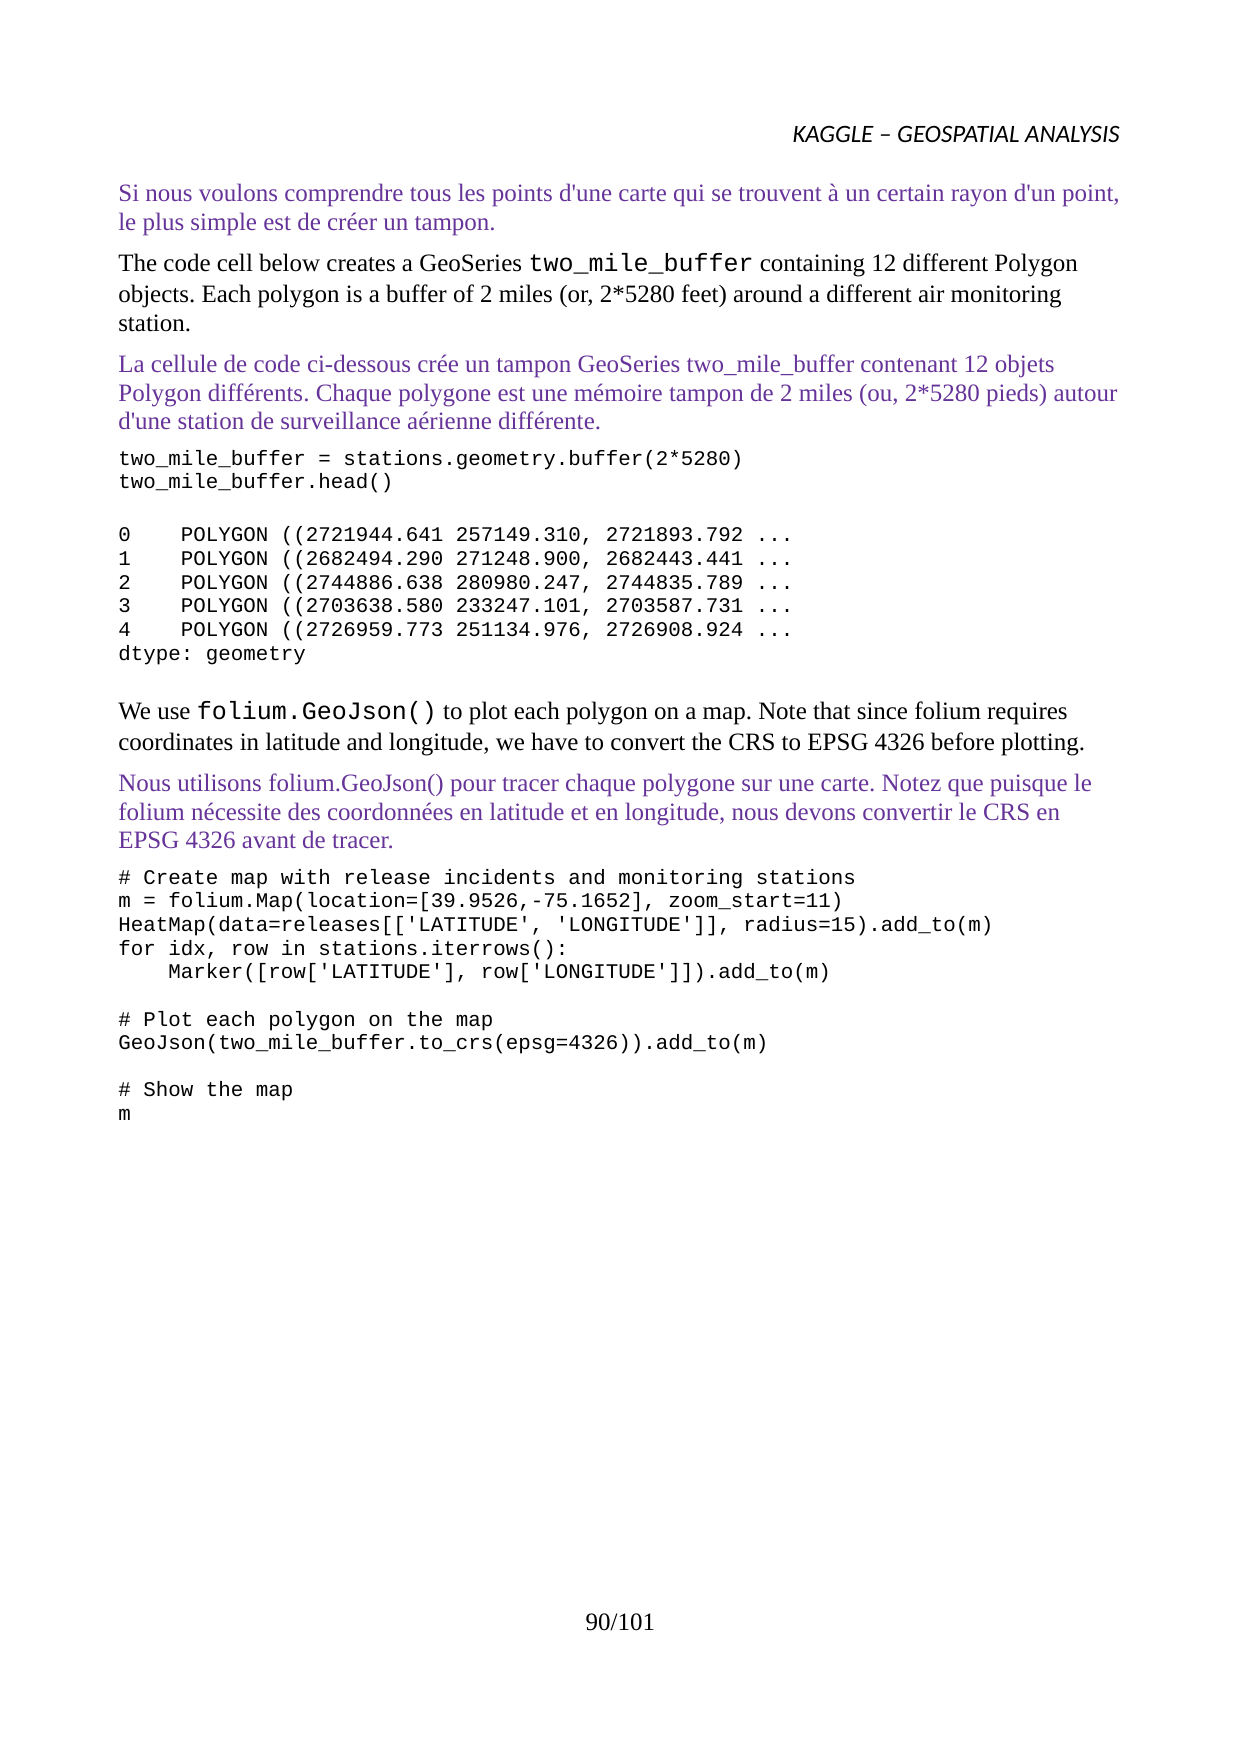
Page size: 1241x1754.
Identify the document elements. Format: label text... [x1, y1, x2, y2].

text # Create map with release incidents and monitoring stations [118, 867, 1122, 890]
text dtype: geometry [118, 643, 1122, 666]
text m = folium.Map(location=[39.9526,-75.1652], zoom_start=11) [118, 890, 1122, 914]
text Marker([row['LATITUDE'], row['LONGITUDE']]).add_to(m) [118, 961, 1122, 985]
text Nous utilisons folium.GeoJson() pour tracer chaque polygone sur une carte. Notez que puisque le folium nécessite des coordonnées en latitude et en longitude, nous devons convertir le CRS en EPSG 4326 avant de tracer. [118, 768, 1122, 854]
text # Show the map [118, 1079, 1122, 1103]
text La cellule de code ci-dessous crée un tampon GeoSeries two_mile_buffer contenant 12 objets Polygon différents. Chaque polygone est une mémoire tampon de 2 miles (ou, 2*5280 pieds) autour d'une station de surveillance aérienne différente. [118, 349, 1122, 435]
text GeoJson(two_mile_buffer.to_crs(epsg=4326)).add_to(m) [118, 1032, 1122, 1056]
text 3 POLYGON ((2703638.580 233247.101, 2703587.731 ... [118, 595, 1122, 619]
text two_mile_buffer.head() [118, 471, 1122, 495]
text We use folium.GeoJson() to plot each polygon on a map. Note that since folium requires coordinates in latitude and longitude, we have to convert the CRS to EPSG 4326 before plotting. [118, 696, 1122, 755]
text Si nous voulons comprendre tous les points d'une carte qui se trouvent à un certain rayon d'un point, le plus simple est de créer un tampon. [118, 178, 1122, 236]
text 2 POLYGON ((2744886.638 280980.247, 2744835.789 ... [118, 572, 1122, 595]
text 0 POLYGON ((2721944.641 257149.310, 2721893.792 ... [118, 524, 1122, 548]
text m [118, 1103, 1122, 1127]
text for idx, row in stations.iterrows(): [118, 938, 1122, 961]
text The code cell below creates a GeoSeries two_mile_buffer containing 12 different Polygon objects. Each polygon is a buffer of 2 miles (or, 2*5280 feet) around a different air monitoring station. [118, 248, 1122, 336]
text 4 POLYGON ((2726959.773 251134.976, 2726908.924 ... [118, 619, 1122, 643]
text two_mile_buffer = stations.geometry.buffer(2*5280) [118, 448, 1122, 471]
text # Plot each polygon on the map [118, 1008, 1122, 1032]
text 1 POLYGON ((2682494.290 271248.900, 2682443.441 ... [118, 548, 1122, 572]
text HeatMap(data=releases[['LATITUDE', 'LONGITUDE']], radius=15).add_to(m) [118, 914, 1122, 938]
